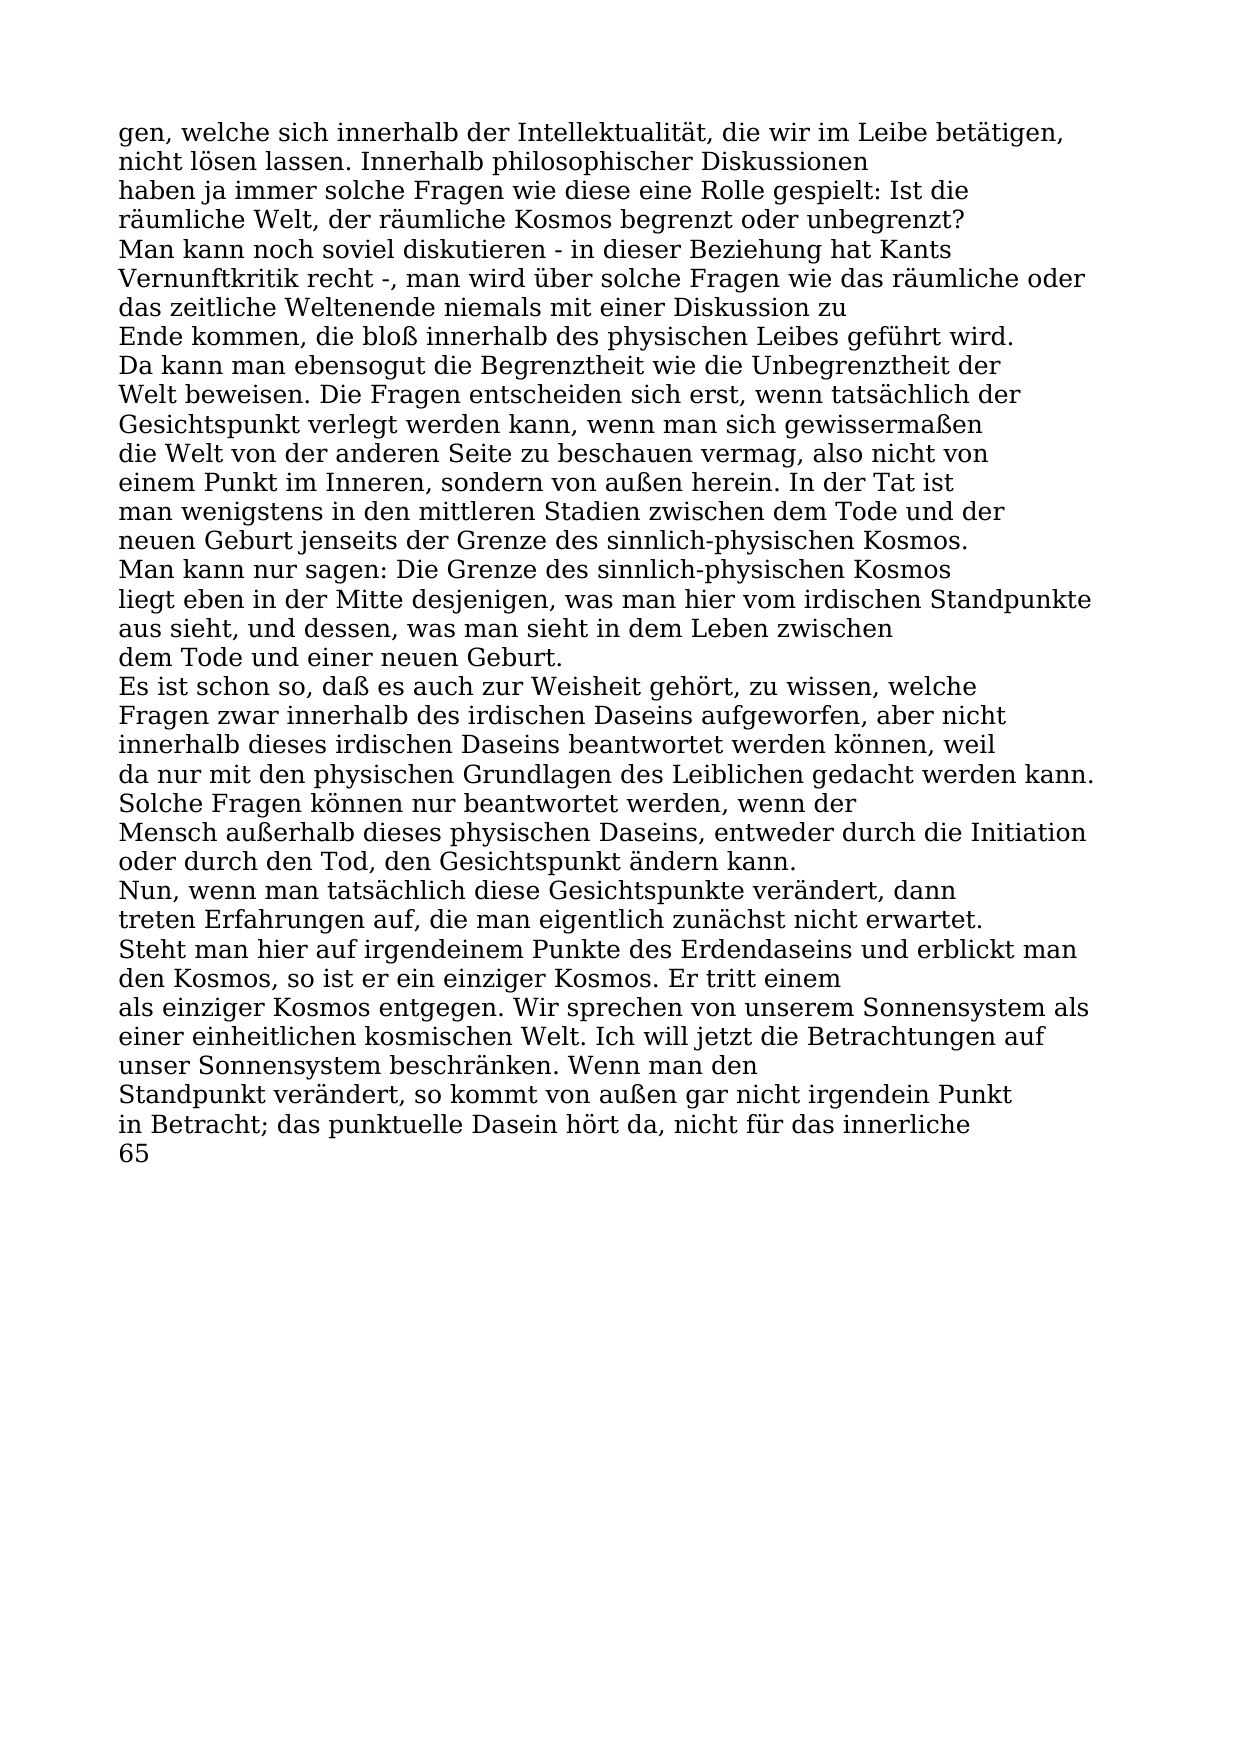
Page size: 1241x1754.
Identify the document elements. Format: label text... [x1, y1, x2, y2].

text haben ja immer solche Fragen wie diese eine Rolle gespielt: Ist die [118, 176, 1122, 206]
text man wenigstens in den mittleren Stadien zwischen dem Tode und der [118, 497, 1122, 526]
text Ende kommen, die bloß innerhalb des physischen Leibes geführt wird. [118, 322, 1122, 351]
text gen, welche sich innerhalb der Intellektualität, die wir im Leibe betätigen, nicht lösen lassen. Innerhalb philosophischer Diskussionen [118, 118, 1122, 176]
text in Betracht; das punktuelle Dasein hört da, nicht für das innerliche [118, 1110, 1122, 1139]
text treten Erfahrungen auf, die man eigentlich zunächst nicht erwartet. [118, 906, 1122, 935]
text Standpunkt verändert, so kommt von außen gar nicht irgendein Punkt [118, 1081, 1122, 1110]
text liegt eben in der Mitte desjenigen, was man hier vom irdischen Standpunkte aus sieht, und dessen, was man sieht in dem Leben zwischen [118, 585, 1122, 643]
text Welt beweisen. Die Fragen entscheiden sich erst, wenn tatsächlich der [118, 381, 1122, 410]
text Man kann nur sagen: Die Grenze des sinnlich-physischen Kosmos [118, 556, 1122, 585]
text Vernunftkritik recht -, man wird über solche Fragen wie das räumliche oder das zeitliche Weltenende niemals mit einer Diskussion zu [118, 264, 1122, 322]
text Es ist schon so, daß es auch zur Weisheit gehört, zu wissen, welche [118, 672, 1122, 701]
text da nur mit den physischen Grundlagen des Leiblichen gedacht werden kann. Solche Fragen können nur beantwortet werden, wenn der [118, 760, 1122, 818]
text Da kann man ebensogut die Begrenztheit wie die Unbegrenztheit der [118, 351, 1122, 381]
text neuen Geburt jenseits der Grenze des sinnlich-physischen Kosmos. [118, 526, 1122, 556]
text Fragen zwar innerhalb des irdischen Daseins aufgeworfen, aber nicht [118, 701, 1122, 731]
text Steht man hier auf irgendeinem Punkte des Erdendaseins und erblickt man den Kosmos, so ist er ein einziger Kosmos. Er tritt einem [118, 935, 1122, 993]
text innerhalb dieses irdischen Daseins beantwortet werden können, weil [118, 731, 1122, 760]
text als einziger Kosmos entgegen. Wir sprechen von unserem Sonnensystem als einer einheitlichen kosmischen Welt. Ich will jetzt die Betrachtungen auf unser Sonnensystem beschränken. Wenn man den [118, 993, 1122, 1081]
text Mensch außerhalb dieses physischen Daseins, entweder durch die Initiation oder durch den Tod, den Gesichtspunkt ändern kann. [118, 818, 1122, 876]
text die Welt von der anderen Seite zu beschauen vermag, also nicht von [118, 439, 1122, 468]
text räumliche Welt, der räumliche Kosmos begrenzt oder unbegrenzt? [118, 206, 1122, 235]
text Man kann noch soviel diskutieren - in dieser Beziehung hat Kants [118, 235, 1122, 264]
text Gesichtspunkt verlegt werden kann, wenn man sich gewissermaßen [118, 410, 1122, 439]
text einem Punkt im Inneren, sondern von außen herein. In der Tat ist [118, 468, 1122, 497]
text 65 [118, 1139, 1122, 1168]
text dem Tode und einer neuen Geburt. [118, 643, 1122, 672]
text Nun, wenn man tatsächlich diese Gesichtspunkte verändert, dann [118, 876, 1122, 906]
